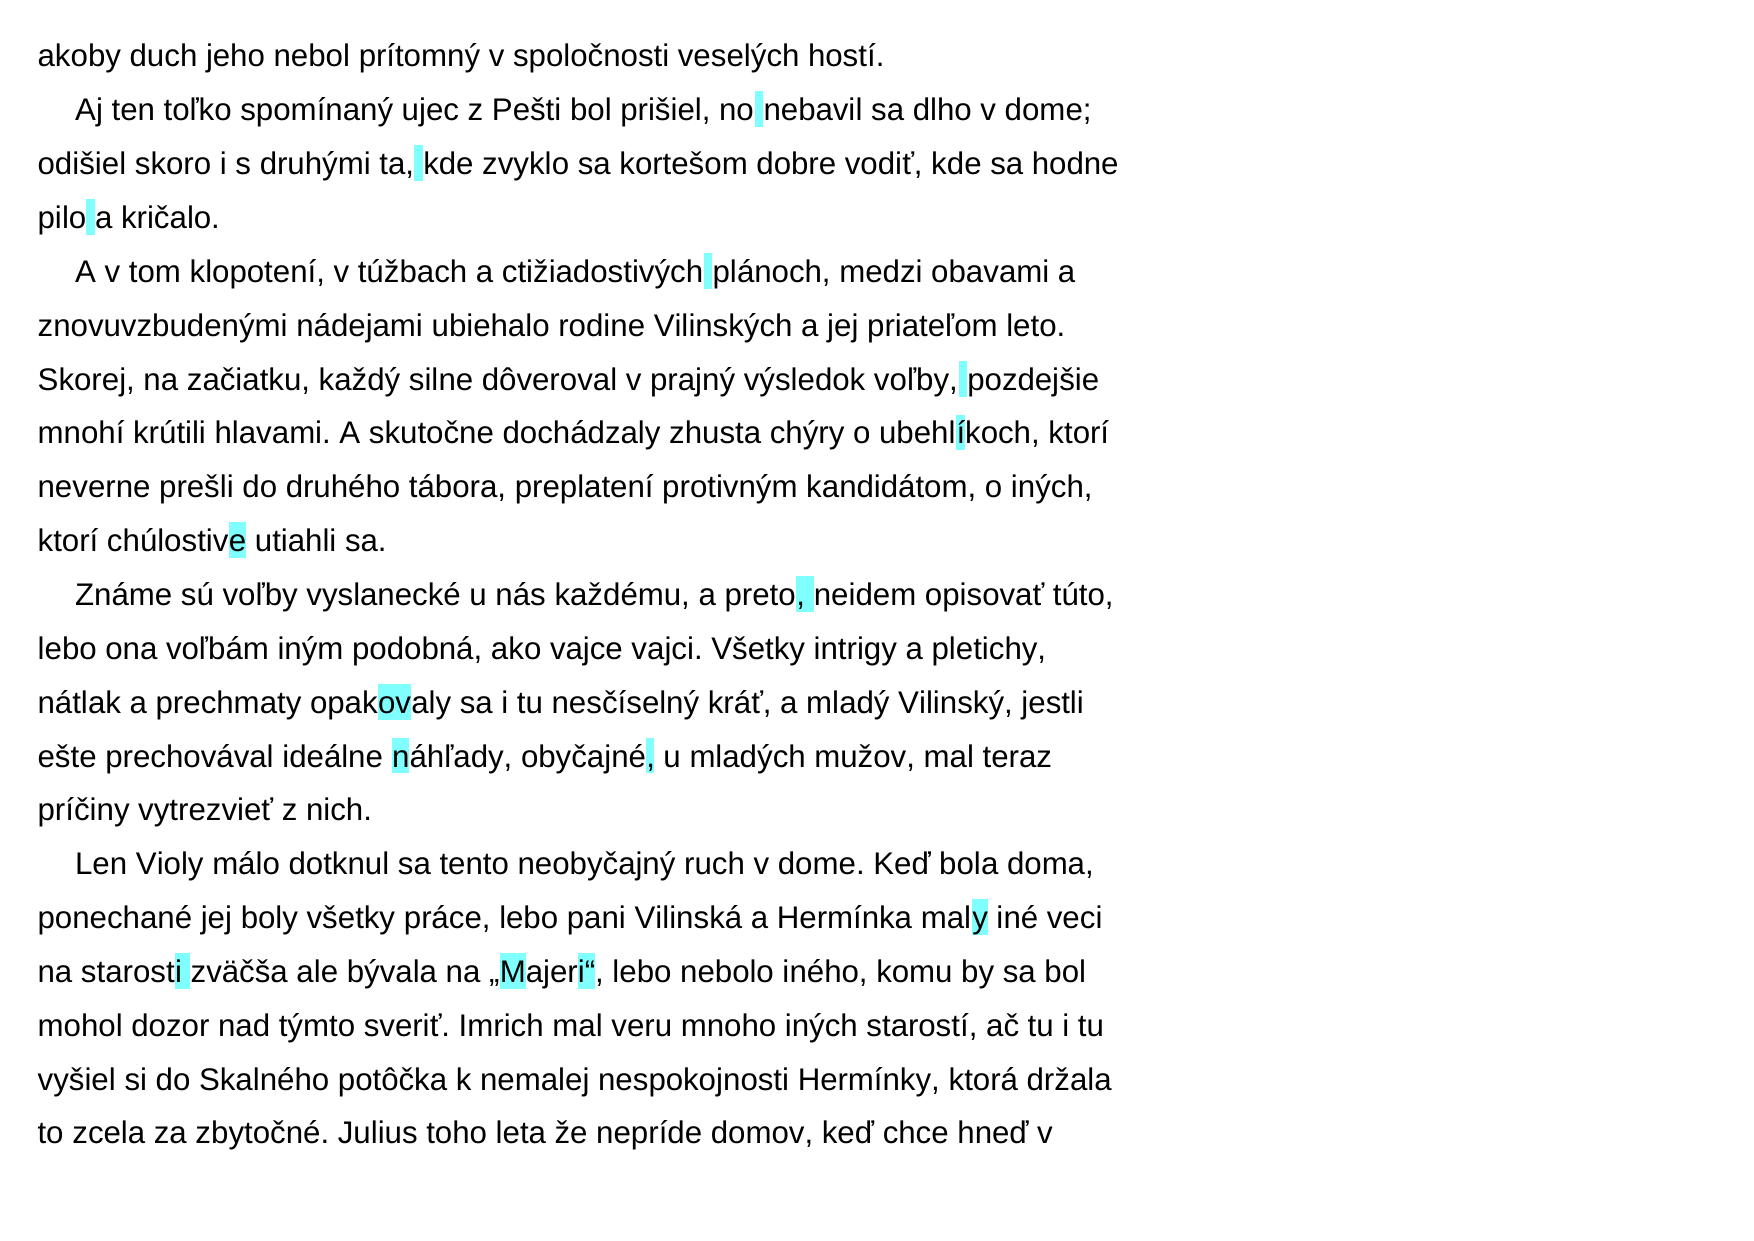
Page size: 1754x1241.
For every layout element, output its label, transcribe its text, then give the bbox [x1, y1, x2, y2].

text Len Violy málo dotknul sa tento neobyčajný ruch v dome. Keď bola doma, ponechané jej boly všetky práce, lebo pani Vilinská a Hermínka maly iné veci na starosti zväčša ale bývala na „Majeri“, lebo nebolo iného, komu by sa bol mohol dozor nad týmto sveriť. Imrich mal veru mnoho iných starostí, ač tu i tu vyšiel si do Skalného potôčka k nemalej nespokojnosti Hermínky, ktorá držala to zcela za zbytočné. Julius toho leta že nepríde domov, keď chce hneď v [37, 845, 1130, 1151]
text Aj ten toľko spomínaný ujec z Pešti bol prišiel, no nebavil sa dlho v dome; odišiel skoro i s druhými ta, kde zvyklo sa kortešom dobre vodiť, kde sa hodne pilo a kričalo. [37, 91, 1130, 235]
text akoby duch jeho nebol prítomný v spoločnosti veselých hostí. [37, 37, 1130, 73]
text A v tom klopotení, v túžbach a ctižiadostivých plánoch, medzi obavami a znovuvzbudenými nádejami ubiehalo rodine Vilinských a jej priateľom leto. Skorej, na začiatku, každý silne dôveroval v prajný výsledok voľby, pozdejšie mnohí krútili hlavami. A skutočne dochádzaly zhusta chýry o ubehlíkoch, ktorí neverne prešli do druhého tábora, preplatení protivným kandidátom, o iných, ktorí chúlostive utiahli sa. [37, 253, 1130, 558]
text Známe sú voľby vyslanecké u nás každému, a preto, neidem opisovať túto, lebo ona voľbám iným podobná, ako vajce vajci. Všetky intrigy a pletichy, nátlak a prechmaty opakovaly sa i tu nesčíselný kráť, a mladý Vilinský, jestli ešte prechovával ideálne náhľady, obyčajné, u mladých mužov, mal teraz príčiny vytrezvieť z nich. [37, 576, 1130, 827]
